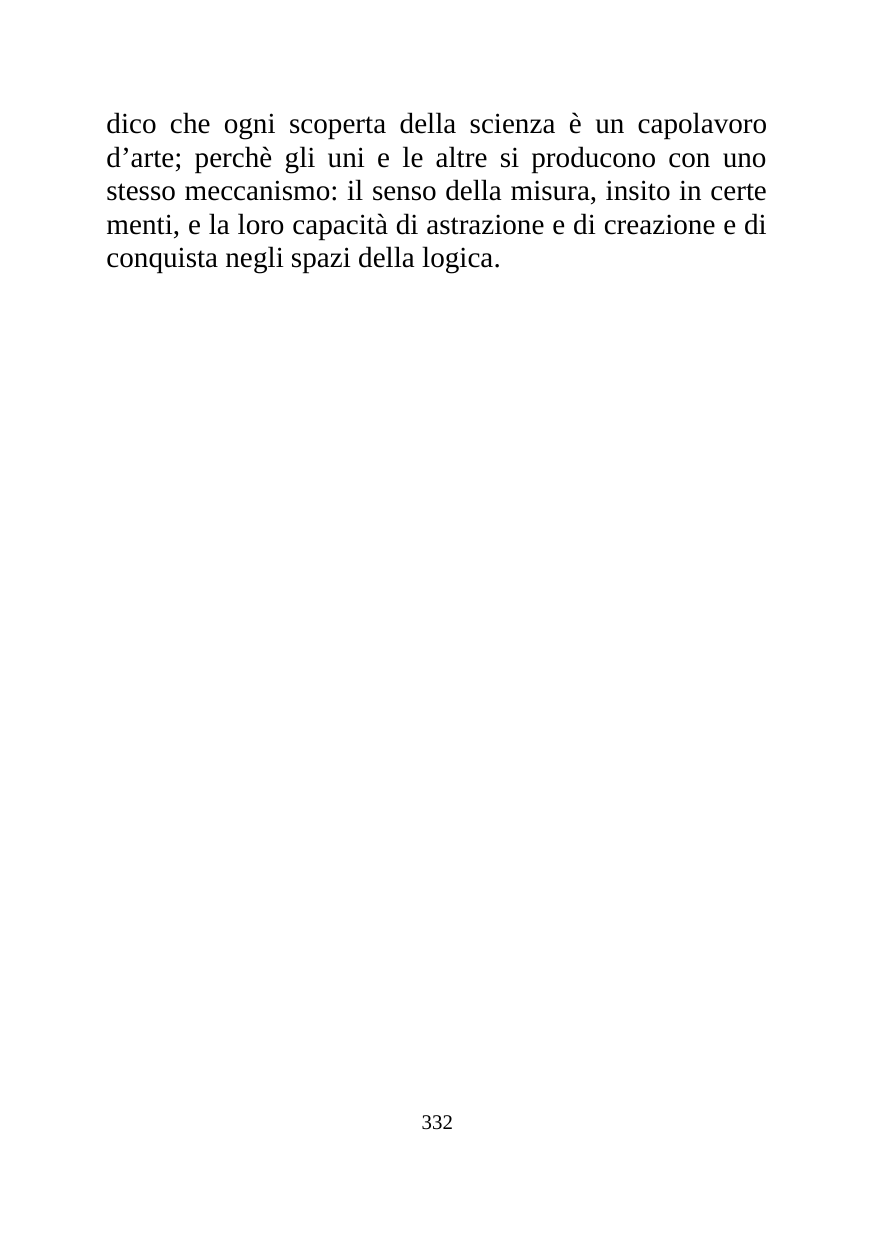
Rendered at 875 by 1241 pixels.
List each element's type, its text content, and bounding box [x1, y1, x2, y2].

text dico che ogni scoperta della scienza è un capolavoro d’arte; perchè gli uni e le altre si producono con uno stesso meccanismo: il senso della misura, insito in certe menti, e la loro capacità di astrazione e di creazione e di conquista negli spazi della logica. [106, 106, 768, 274]
